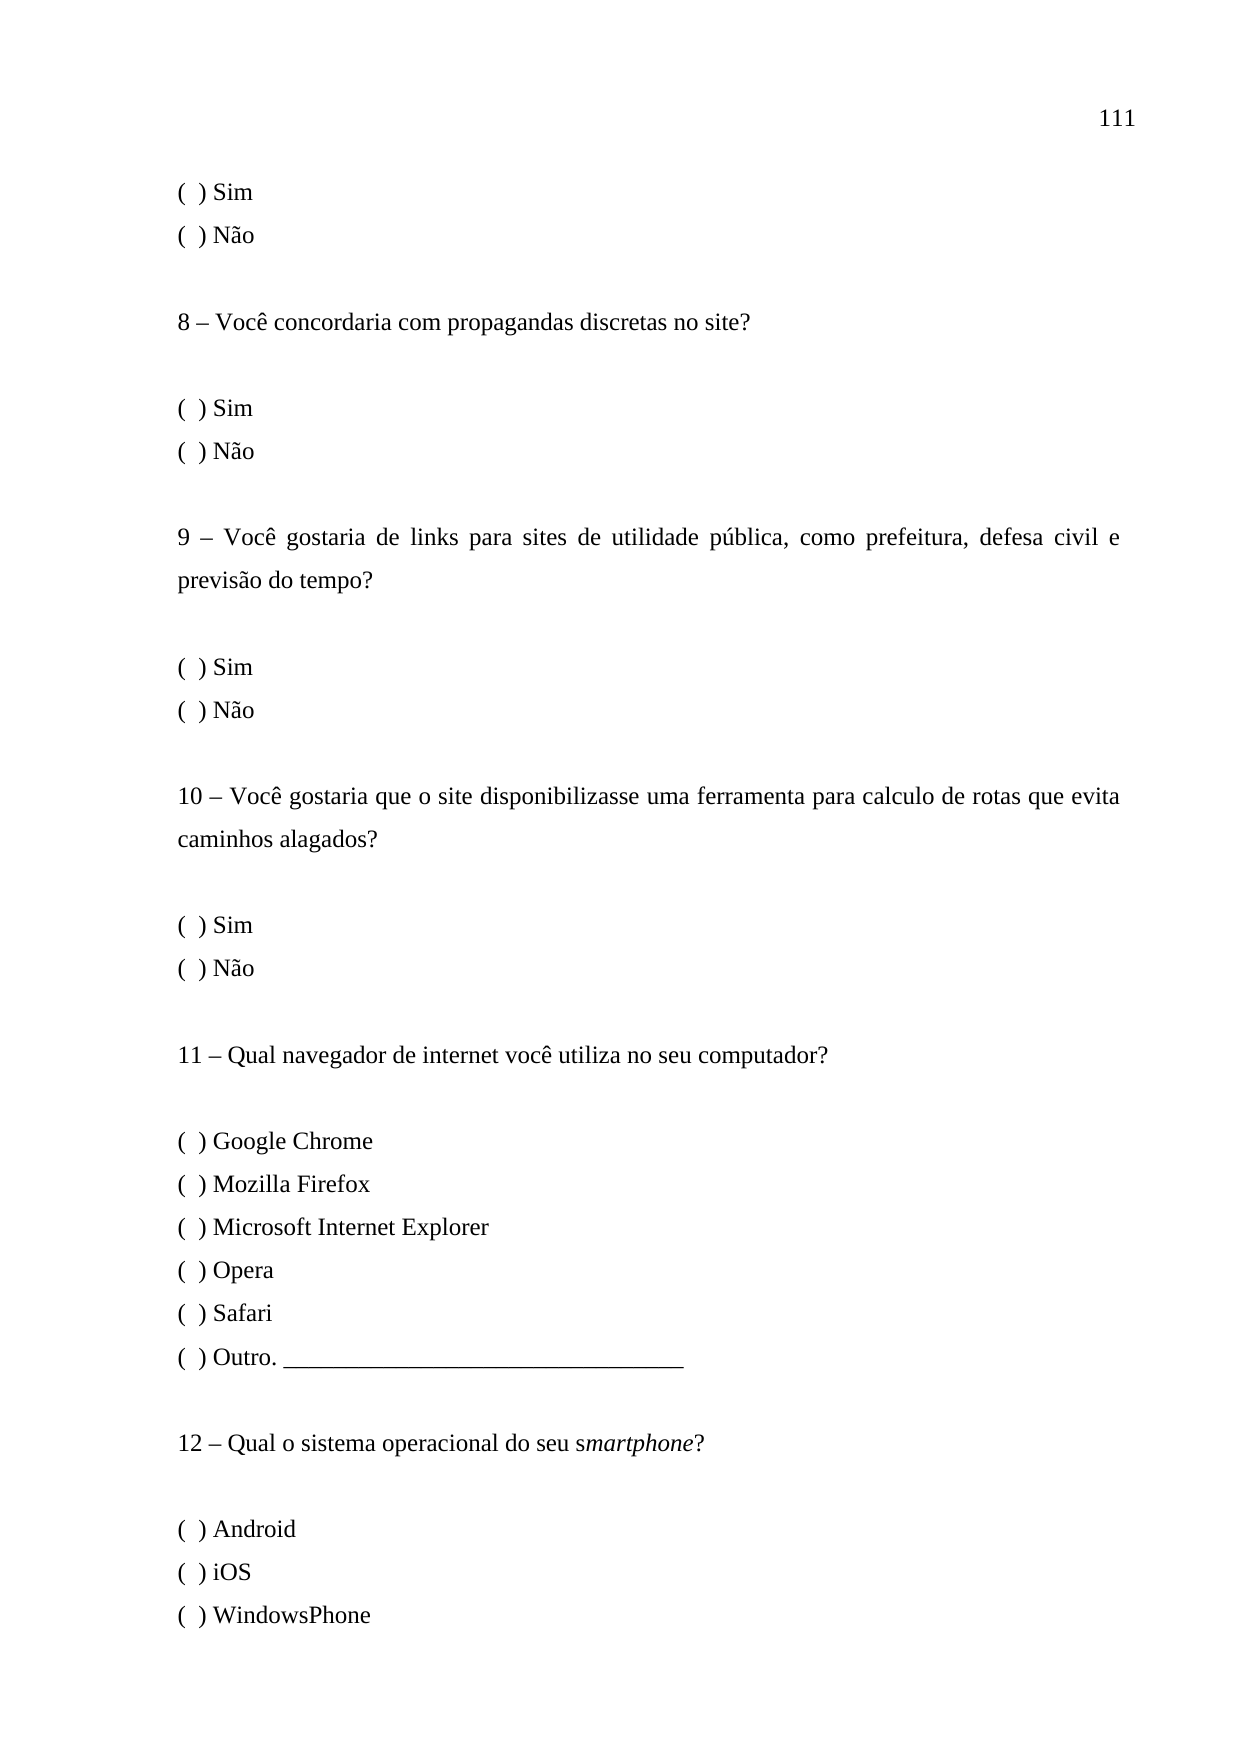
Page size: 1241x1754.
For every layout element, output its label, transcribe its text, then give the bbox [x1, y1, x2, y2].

text ( ) Opera [177, 1255, 1122, 1284]
text ( ) Sim [177, 652, 1122, 680]
text 9 – Você gostaria de links para sites de utilidade pública, como prefeitura, defesa civil e previsão do tempo? [177, 522, 1122, 594]
text ( ) Sim [177, 910, 1122, 939]
text ( ) Sim [177, 177, 1122, 206]
text ( ) Não [177, 436, 1122, 465]
text ( ) Mozilla Firefox [177, 1169, 1122, 1198]
text ( ) Sim [177, 393, 1122, 422]
text ( ) Microsoft Internet Explorer [177, 1212, 1122, 1241]
text ( ) Outro. ________________________________ [177, 1342, 1122, 1370]
text 8 – Você concordaria com propagandas discretas no site? [177, 307, 1122, 335]
text ( ) Não [177, 953, 1122, 982]
text ( ) iOS [177, 1557, 1122, 1586]
text 12 – Qual o sistema operacional do seu smartphone? [177, 1428, 1122, 1457]
text ( ) Não [177, 220, 1122, 249]
text ( ) WindowsPhone [177, 1600, 1122, 1629]
text ( ) Não [177, 695, 1122, 723]
text ( ) Safari [177, 1298, 1122, 1327]
text 11 – Qual navegador de internet você utiliza no seu computador? [177, 1040, 1122, 1068]
text ( ) Android [177, 1514, 1122, 1543]
text 10 – Você gostaria que o site disponibilizasse uma ferramenta para calculo de rotas que evita caminhos alagados? [177, 781, 1122, 853]
text ( ) Google Chrome [177, 1126, 1122, 1155]
